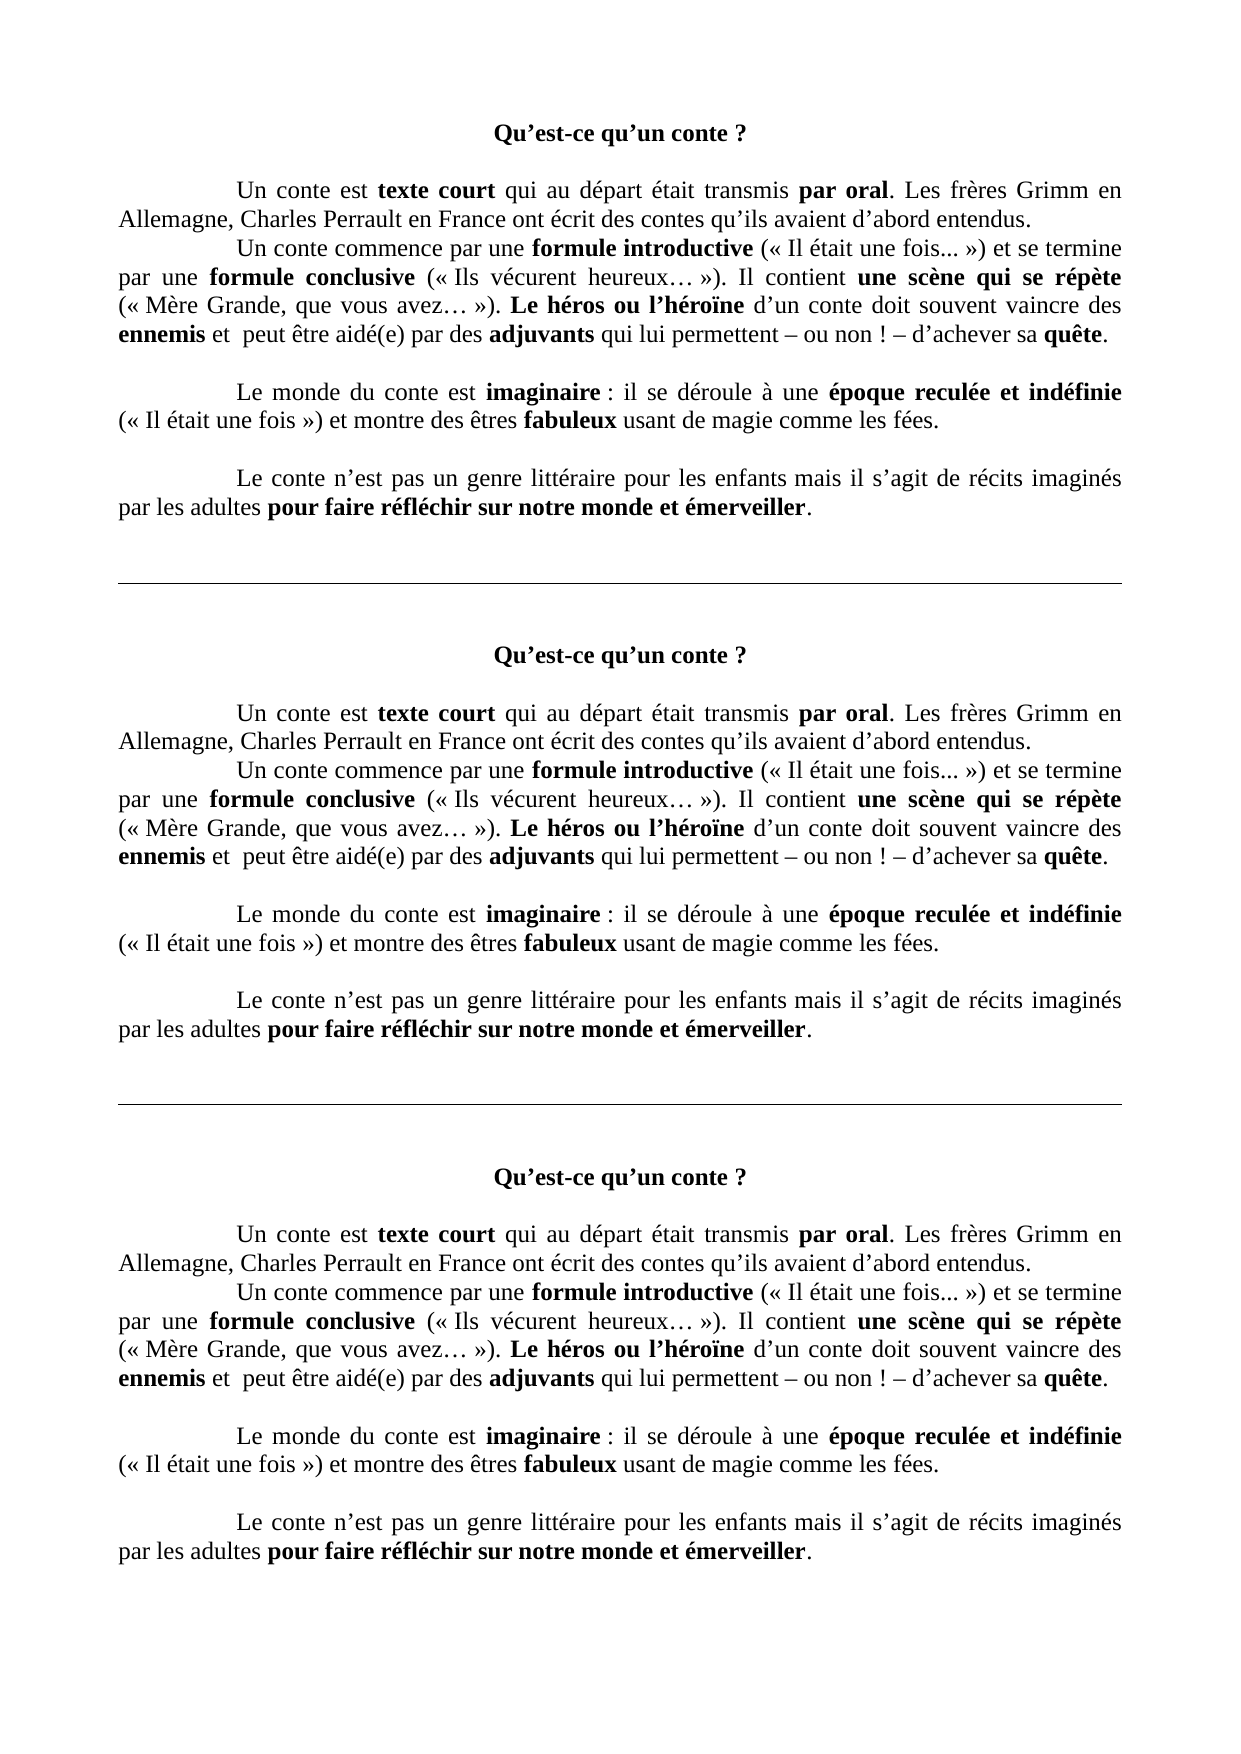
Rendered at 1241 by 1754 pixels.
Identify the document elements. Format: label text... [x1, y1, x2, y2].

text Un conte est texte court qui au départ était transmis par oral. Les frères Grimm en Allemagne, Charles Perrault en France ont écrit des contes qu’ils avaient d’abord entendus. [118, 176, 1122, 233]
text Qu’est-ce qu’un conte ? [118, 1162, 1122, 1191]
text Le monde du conte est imaginaire : il se déroule à une époque reculée et indéfinie (« Il était une fois ») et montre des êtres fabuleux usant de magie comme les fées. [118, 899, 1122, 956]
text Qu’est-ce qu’un conte ? [118, 640, 1122, 669]
text Un conte commence par une formule introductive (« Il était une fois... ») et se termine par une formule conclusive (« Ils vécurent heureux… »). Il contient une scène qui se répète (« Mère Grande, que vous avez… »). Le héros ou l’héroïne d’un conte doit souvent vaincre des ennemis et peut être aidé(e) par des adjuvants qui lui permettent – ou non ! – d’achever sa quête. [118, 233, 1122, 348]
text Qu’est-ce qu’un conte ? [118, 118, 1122, 147]
text Un conte est texte court qui au départ était transmis par oral. Les frères Grimm en Allemagne, Charles Perrault en France ont écrit des contes qu’ils avaient d’abord entendus. [118, 698, 1122, 755]
text Le conte n’est pas un genre littéraire pour les enfants mais il s’agit de récits imaginés par les adultes pour faire réfléchir sur notre monde et émerveiller. [118, 985, 1122, 1043]
text Un conte est texte court qui au départ était transmis par oral. Les frères Grimm en Allemagne, Charles Perrault en France ont écrit des contes qu’ils avaient d’abord entendus. [118, 1219, 1122, 1277]
text Le conte n’est pas un genre littéraire pour les enfants mais il s’agit de récits imaginés par les adultes pour faire réfléchir sur notre monde et émerveiller. [118, 1507, 1122, 1564]
text Un conte commence par une formule introductive (« Il était une fois... ») et se termine par une formule conclusive (« Ils vécurent heureux… »). Il contient une scène qui se répète (« Mère Grande, que vous avez… »). Le héros ou l’héroïne d’un conte doit souvent vaincre des ennemis et peut être aidé(e) par des adjuvants qui lui permettent – ou non ! – d’achever sa quête. [118, 755, 1122, 870]
text Le conte n’est pas un genre littéraire pour les enfants mais il s’agit de récits imaginés par les adultes pour faire réfléchir sur notre monde et émerveiller. [118, 463, 1122, 521]
text Le monde du conte est imaginaire : il se déroule à une époque reculée et indéfinie (« Il était une fois ») et montre des êtres fabuleux usant de magie comme les fées. [118, 1421, 1122, 1478]
text Le monde du conte est imaginaire : il se déroule à une époque reculée et indéfinie (« Il était une fois ») et montre des êtres fabuleux usant de magie comme les fées. [118, 377, 1122, 434]
text Un conte commence par une formule introductive (« Il était une fois... ») et se termine par une formule conclusive (« Ils vécurent heureux… »). Il contient une scène qui se répète (« Mère Grande, que vous avez… »). Le héros ou l’héroïne d’un conte doit souvent vaincre des ennemis et peut être aidé(e) par des adjuvants qui lui permettent – ou non ! – d’achever sa quête. [118, 1277, 1122, 1392]
